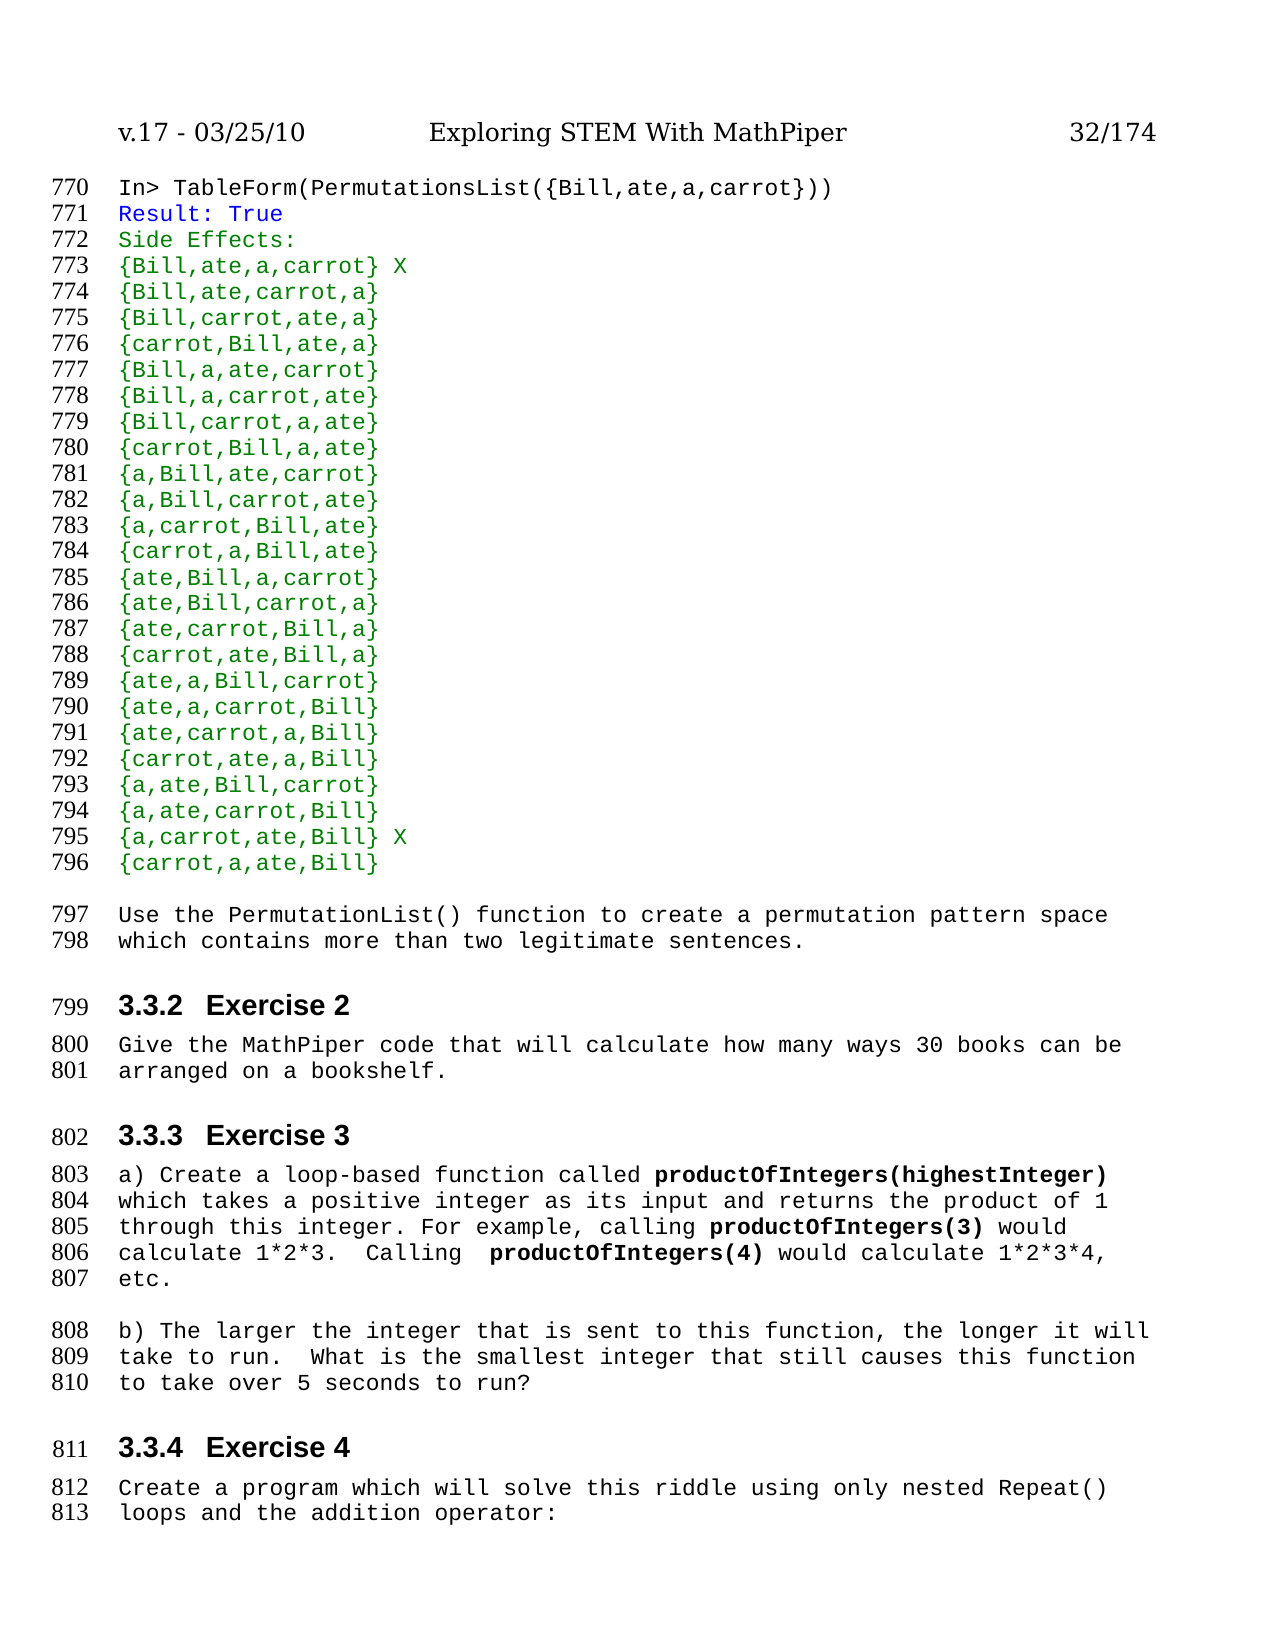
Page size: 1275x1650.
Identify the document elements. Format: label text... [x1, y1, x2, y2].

text {a,carrot,Bill,ate} [118, 514, 1157, 540]
text {Bill,ate,carrot,a} [118, 281, 1157, 306]
text Use the PermutationList() function to create a permutation pattern space which contains more than two legitimate sentences. [118, 903, 1157, 955]
text {carrot,ate,Bill,a} [118, 644, 1157, 669]
text {Bill,ate,a,carrot} X [118, 254, 1157, 281]
subtitle Exercise 2 [118, 988, 1157, 1021]
text {carrot,Bill,a,ate} [118, 436, 1157, 462]
subtitle Exercise 4 [118, 1430, 1157, 1464]
text b) The larger the integer that is sent to this function, the longer it will take to run. What is the smallest integer that still causes this function to take over 5 seconds to run? [118, 1319, 1157, 1397]
text {carrot,a,Bill,ate} [118, 540, 1157, 566]
text Result: True [118, 203, 1157, 229]
text Give the MathPiper code that will calculate how many ways 30 books can be arranged on a bookshelf. [118, 1033, 1157, 1085]
text {a,Bill,ate,carrot} [118, 462, 1157, 488]
text {Bill,carrot,a,ate} [118, 410, 1157, 436]
text {ate,a,carrot,Bill} [118, 696, 1157, 721]
text {carrot,Bill,ate,a} [118, 332, 1157, 358]
text {ate,carrot,a,Bill} [118, 721, 1157, 747]
text {a,ate,carrot,Bill} [118, 799, 1157, 825]
text {Bill,a,carrot,ate} [118, 384, 1157, 410]
text {ate,a,Bill,carrot} [118, 669, 1157, 696]
text {ate,Bill,carrot,a} [118, 592, 1157, 618]
text a) Create a loop-based function called productOfIntegers(highestInteger) which takes a positive integer as its input and returns the product of 1 through this integer. For example, calling productOfIntegers(3) would calculate 1*2*3. Calling productOfIntegers(4) would calculate 1*2*3*4, etc. [118, 1164, 1157, 1293]
text {Bill,a,ate,carrot} [118, 358, 1157, 384]
text {carrot,ate,a,Bill} [118, 747, 1157, 773]
subtitle Exercise 3 [118, 1118, 1157, 1152]
text {ate,Bill,a,carrot} [118, 566, 1157, 592]
text {a,Bill,carrot,ate} [118, 488, 1157, 514]
text {a,ate,Bill,carrot} [118, 773, 1157, 799]
text Create a program which will solve this riddle using only nested Repeat() loops and the addition operator: [118, 1476, 1157, 1528]
text {a,carrot,ate,Bill} X [118, 825, 1157, 851]
text In> TableForm(PermutationsList({Bill,ate,a,carrot})) [118, 177, 1157, 203]
text {Bill,carrot,ate,a} [118, 306, 1157, 332]
text Side Effects: [118, 229, 1157, 254]
text {carrot,a,ate,Bill} [118, 851, 1157, 877]
text {ate,carrot,Bill,a} [118, 618, 1157, 644]
